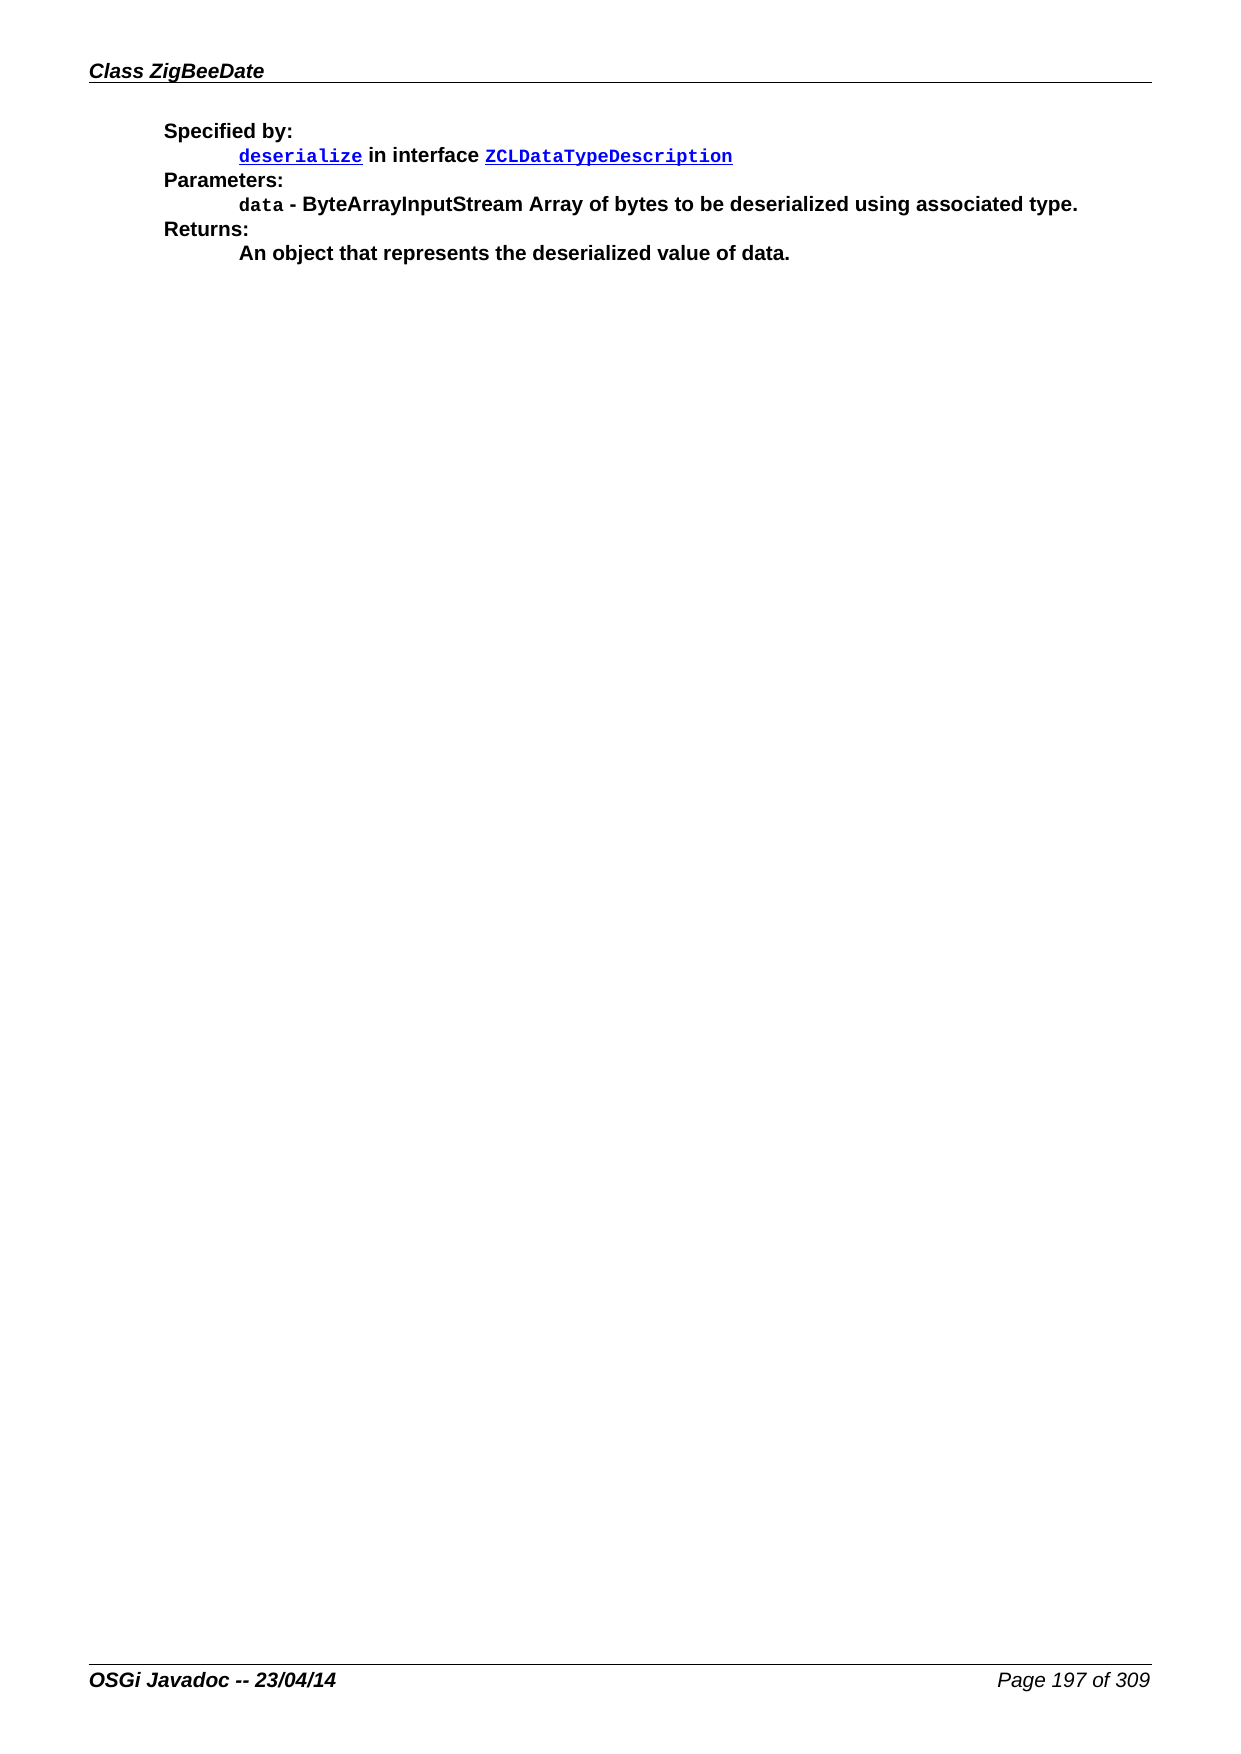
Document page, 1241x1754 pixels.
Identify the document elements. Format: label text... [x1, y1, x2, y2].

text Specified by: [163, 118, 1152, 142]
text data - ByteArrayInputStream Array of bytes to be deserialized using associated type. [238, 192, 1152, 217]
text deserialize in interface ZCLDataTypeDescription [238, 142, 1152, 168]
text An object that represents the deserialized value of data. [238, 241, 1152, 265]
text Returns: [163, 217, 1152, 241]
text Parameters: [163, 168, 1152, 192]
